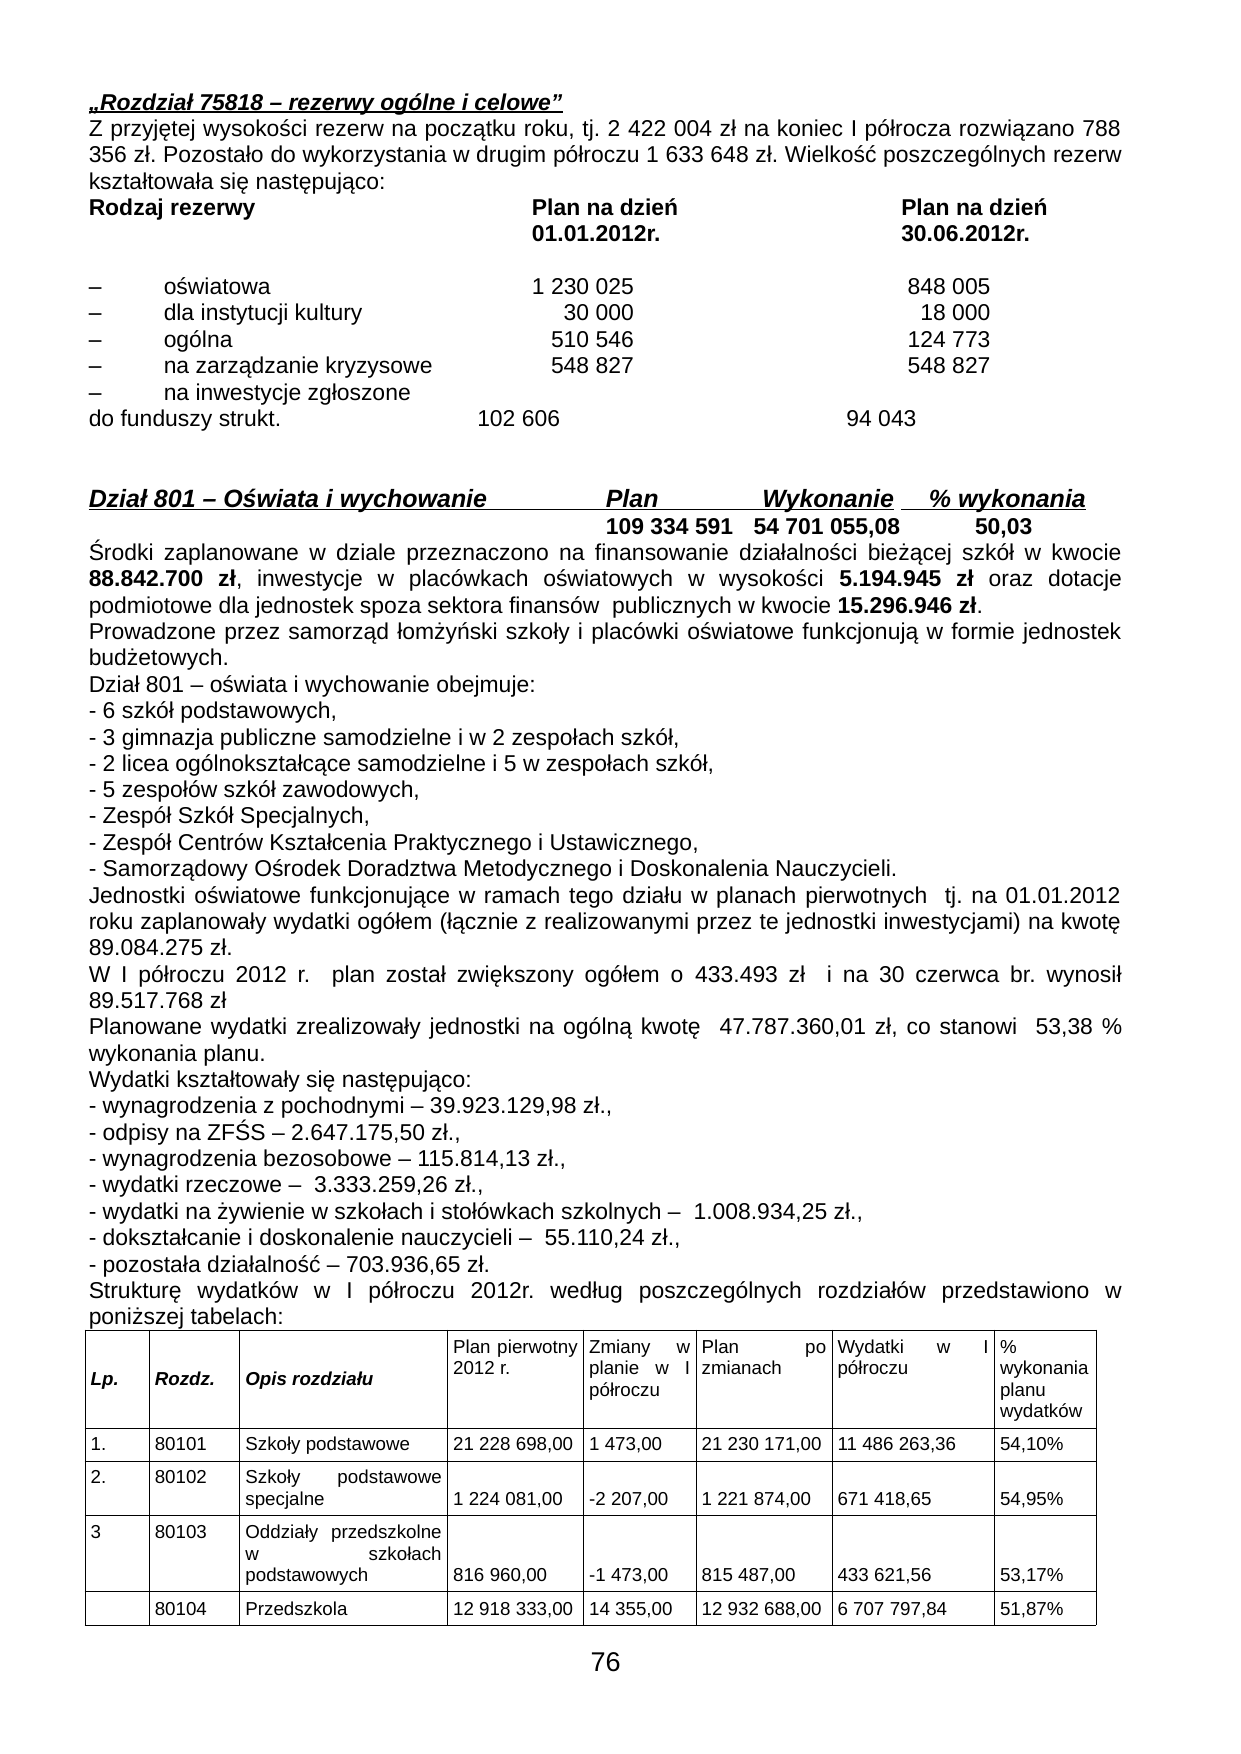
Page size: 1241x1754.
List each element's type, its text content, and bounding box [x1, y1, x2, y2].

table_cell -2 207,00 [584, 1462, 696, 1515]
list - Zespół Centrów Kształcenia Praktycznego i Ustawicznego, [88, 829, 1122, 855]
table_header Plan po zmianach [697, 1331, 832, 1427]
list do funduszy strukt. 102 606 94 043 [88, 405, 1122, 431]
table_cell 80102 [150, 1462, 239, 1515]
text Planowane wydatki zrealizowały jednostki na ogólną kwotę 47.787.360,01 zł, co stanowi 53,38 % wykonania planu. [88, 1013, 1122, 1066]
table_cell Oddziały przedszkolne w szkołach podstawowych [240, 1516, 447, 1591]
table_cell 12 918 333,00 [448, 1592, 583, 1624]
table_cell 80101 [150, 1429, 239, 1461]
table_cell 1. [86, 1429, 149, 1461]
text W I półroczu 2012 r. plan został zwiększony ogółem o 433.493 zł i na 30 czerwca br. wynosił 89.517.768 zł [88, 961, 1122, 1013]
list oświatowa 1 230 025 848 005 [88, 273, 1122, 299]
table_cell 53,17% [995, 1516, 1096, 1591]
table_cell 54,10% [995, 1429, 1096, 1461]
table_cell [86, 1592, 149, 1624]
text Jednostki oświatowe funkcjonujące w ramach tego działu w planach pierwotnych tj. na 01.01.2012 roku zaplanowały wydatki ogółem (łącznie z realizowanymi przez te jednostki inwestycjami) na kwotę 89.084.275 zł. [88, 882, 1122, 961]
table_cell -1 473,00 [584, 1516, 696, 1591]
table_header Zmiany w planie w I półroczu [584, 1331, 696, 1427]
table_cell Szkoły podstawowe [240, 1429, 447, 1461]
table_cell 433 621,56 [833, 1516, 994, 1591]
list - wynagrodzenia z pochodnymi – 39.923.129,98 zł., [88, 1092, 1122, 1119]
list - 3 gimnazja publiczne samodzielne i w 2 zespołach szkół, [88, 723, 1122, 750]
table_cell 1 224 081,00 [448, 1462, 583, 1515]
table_header Opis rozdziału [240, 1331, 447, 1427]
list ogólna 510 546 124 773 [88, 326, 1122, 352]
table_header Lp. [86, 1331, 149, 1427]
list - wynagrodzenia bezosobowe – 115.814,13 zł., [88, 1145, 1122, 1171]
table_header Rozdz. [150, 1331, 239, 1427]
text 01.01.2012r. 30.06.2012r. [88, 220, 1122, 247]
text Z przyjętej wysokości rezerw na początku roku, tj. 2 422 004 zł na koniec I półrocza rozwiązano 788 356 zł. Pozostało do wykorzystania w drugim półroczu 1 633 648 zł. Wielkość poszczególnych rezerw kształtowała się następująco: [88, 115, 1122, 194]
list - Samorządowy Ośrodek Doradztwa Metodycznego i Doskonalenia Nauczycieli. [88, 855, 1122, 882]
table_cell 54,95% [995, 1462, 1096, 1515]
table_cell 1 473,00 [584, 1429, 696, 1461]
table_cell 21 230 171,00 [697, 1429, 832, 1461]
table_cell 21 228 698,00 [448, 1429, 583, 1461]
list dla instytucji kultury 30 000 18 000 [88, 299, 1122, 326]
text Dział 801 – Oświata i wychowanie Plan Wykonanie % wykonania [88, 484, 1122, 513]
table_cell 12 932 688,00 [697, 1592, 832, 1624]
text 109 334 591 54 701 055,08 50,03 [88, 513, 1122, 539]
text Rodzaj rezerwy Plan na dzień Plan na dzień [88, 194, 1122, 220]
table_cell 51,87% [995, 1592, 1096, 1624]
table_cell 6 707 797,84 [833, 1592, 994, 1624]
table_cell 80104 [150, 1592, 239, 1624]
list - pozostała działalność – 703.936,65 zł. [88, 1251, 1122, 1277]
table_cell 14 355,00 [584, 1592, 696, 1624]
list - 5 zespołów szkół zawodowych, [88, 776, 1122, 802]
text Dział 801 – oświata i wychowanie obejmuje: [88, 671, 1122, 697]
text Środki zaplanowane w dziale przeznaczono na finansowanie działalności bieżącej szkół w kwocie 88.842.700 zł, inwestycje w placówkach oświatowych w wysokości 5.194.945 zł oraz dotacje podmiotowe dla jednostek spoza sektora finansów publicznych w kwocie 15.296.946 zł. [88, 539, 1122, 618]
table_header Wydatki w I półroczu [833, 1331, 994, 1427]
table_cell 80103 [150, 1516, 239, 1591]
list - odpisy na ZFŚS – 2.647.175,50 zł., [88, 1119, 1122, 1145]
table_cell 3 [86, 1516, 149, 1591]
list - 2 licea ogólnokształcące samodzielne i 5 w zespołach szkół, [88, 750, 1122, 776]
table_cell Szkoły podstawowe specjalne [240, 1462, 447, 1515]
table_cell 671 418,65 [833, 1462, 994, 1515]
table_cell Przedszkola [240, 1592, 447, 1624]
table_cell 2. [86, 1462, 149, 1515]
list - 6 szkół podstawowych, [88, 697, 1122, 723]
list - wydatki na żywienie w szkołach i stołówkach szkolnych – 1.008.934,25 zł., [88, 1198, 1122, 1224]
table_cell 11 486 263,36 [833, 1429, 994, 1461]
list „Rozdział 75818 – rezerwy ogólne i celowe” [88, 88, 1122, 115]
table_header Plan pierwotny 2012 r. [448, 1331, 583, 1427]
text Prowadzone przez samorząd łomżyński szkoły i placówki oświatowe funkcjonują w formie jednostek budżetowych. [88, 618, 1122, 671]
list - Zespół Szkół Specjalnych, [88, 802, 1122, 829]
text Wydatki kształtowały się następująco: [88, 1066, 1122, 1092]
table_header % wykonania planu wydatków [995, 1331, 1096, 1427]
list - dokształcanie i doskonalenie nauczycieli – 55.110,24 zł., [88, 1224, 1122, 1251]
list na inwestycje zgłoszone [88, 378, 1122, 405]
table_cell 816 960,00 [448, 1516, 583, 1591]
table_cell 1 221 874,00 [697, 1462, 832, 1515]
list - wydatki rzeczowe – 3.333.259,26 zł., [88, 1171, 1122, 1198]
list na zarządzanie kryzysowe 548 827 548 827 [88, 352, 1122, 378]
table_cell 815 487,00 [697, 1516, 832, 1591]
text Strukturę wydatków w I półroczu 2012r. według poszczególnych rozdziałów przedstawiono w poniższej tabelach: [88, 1277, 1122, 1329]
